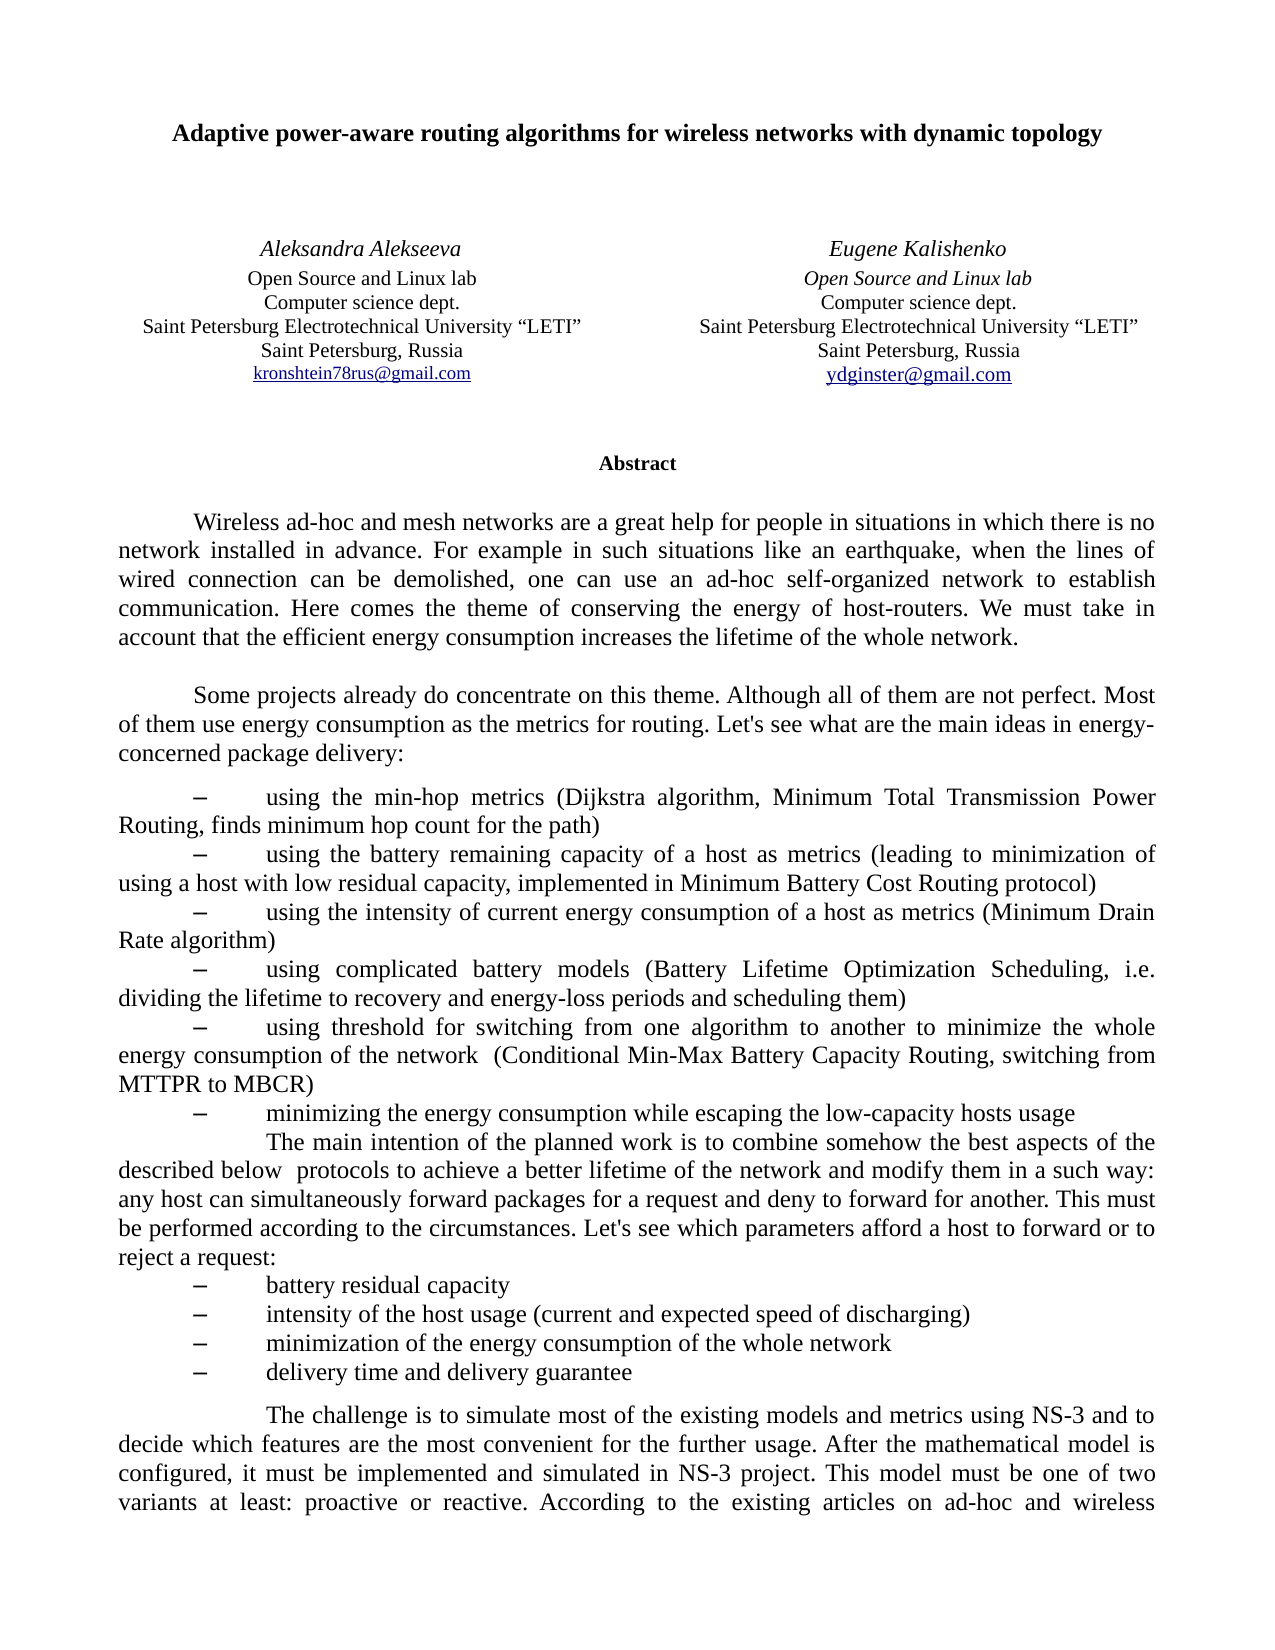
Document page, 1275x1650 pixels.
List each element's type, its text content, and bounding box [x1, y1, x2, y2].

text Saint Petersburg, Russia [118, 338, 606, 362]
list delivery time and delivery guarantee [118, 1357, 1157, 1385]
text The challenge is to simulate most of the existing models and metrics using NS-3 and to decide which features are the most convenient for the further usage. After the mathematical model is configured, it must be implemented and simulated in NS-3 project. This model must be one of two variants at least: proactive or reactive. According to the existing articles on ad-hoc and wireless [118, 1400, 1157, 1515]
list minimizing the energy consumption while escaping the low-capacity hosts usage [118, 1098, 1157, 1127]
text Wireless ad-hoc and mesh networks are a great help for people in situations in which there is no network installed in advance. For example in such situations like an earthquake, when the lines of wired connection can be demolished, one can use an ad-hoc self-organized network to establish communication. Here comes the theme of conserving the energy of host-routers. We must take in account that the efficient energy consumption increases the lifetime of the whole network. [118, 507, 1157, 650]
text Some projects already do concentrate on this theme. Although all of them are not perfect. Most of them use energy consumption as the metrics for routing. Let's see what are the main ideas in energy-concerned package delivery: [118, 680, 1157, 767]
text Adaptive power-aware routing algorithms for wireless networks with dynamic topology [118, 118, 1157, 147]
text Eugene Kalishenko [681, 235, 1157, 262]
text Aleksandra Alekseeva [118, 235, 606, 262]
text Saint Petersburg, Russia [681, 338, 1157, 362]
list battery residual capacity [118, 1270, 1157, 1299]
text Computer science dept. [118, 290, 606, 314]
text Saint Petersburg Electrotechnical University “LETI” [118, 314, 606, 338]
list using the intensity of current energy consumption of a host as metrics (Minimum Drain Rate algorithm) [118, 897, 1157, 954]
text Computer science dept. [681, 290, 1157, 314]
text Open Source and Linux lab [118, 266, 606, 290]
list minimization of the energy consumption of the whole network [118, 1328, 1157, 1357]
list using the battery remaining capacity of a host as metrics (leading to minimization of using a host with low residual capacity, implemented in Minimum Battery Cost Routing protocol) [118, 839, 1157, 897]
text Saint Petersburg Electrotechnical University “LETI” [681, 314, 1157, 338]
list using the min-hop metrics (Dijkstra algorithm, Minimum Total Transmission Power Routing, finds minimum hop count for the path) [118, 782, 1157, 839]
text kronshtein78rus@gmail.com [118, 362, 606, 383]
text The main intention of the planned work is to combine somehow the best aspects of the described below protocols to achieve a better lifetime of the network and modify them in a such way: any host can simultaneously forward packages for a request and deny to forward for another. This must be performed according to the circumstances. Let's see which parameters afford a host to forward or to reject a request: [118, 1127, 1157, 1270]
text Open Source and Linux lab [681, 266, 1157, 290]
text ydginster@gmail.com [681, 362, 1157, 386]
list intensity of the host usage (current and expected speed of discharging) [118, 1299, 1157, 1328]
list using complicated battery models (Battery Lifetime Optimization Scheduling, i.e. dividing the lifetime to recovery and energy-loss periods and scheduling them) [118, 954, 1157, 1012]
list using threshold for switching from one algorithm to another to minimize the whole energy consumption of the network (Conditional Min-Max Battery Capacity Routing, switching from MTTPR to MBCR) [118, 1012, 1157, 1098]
text Abstract [118, 451, 1157, 475]
